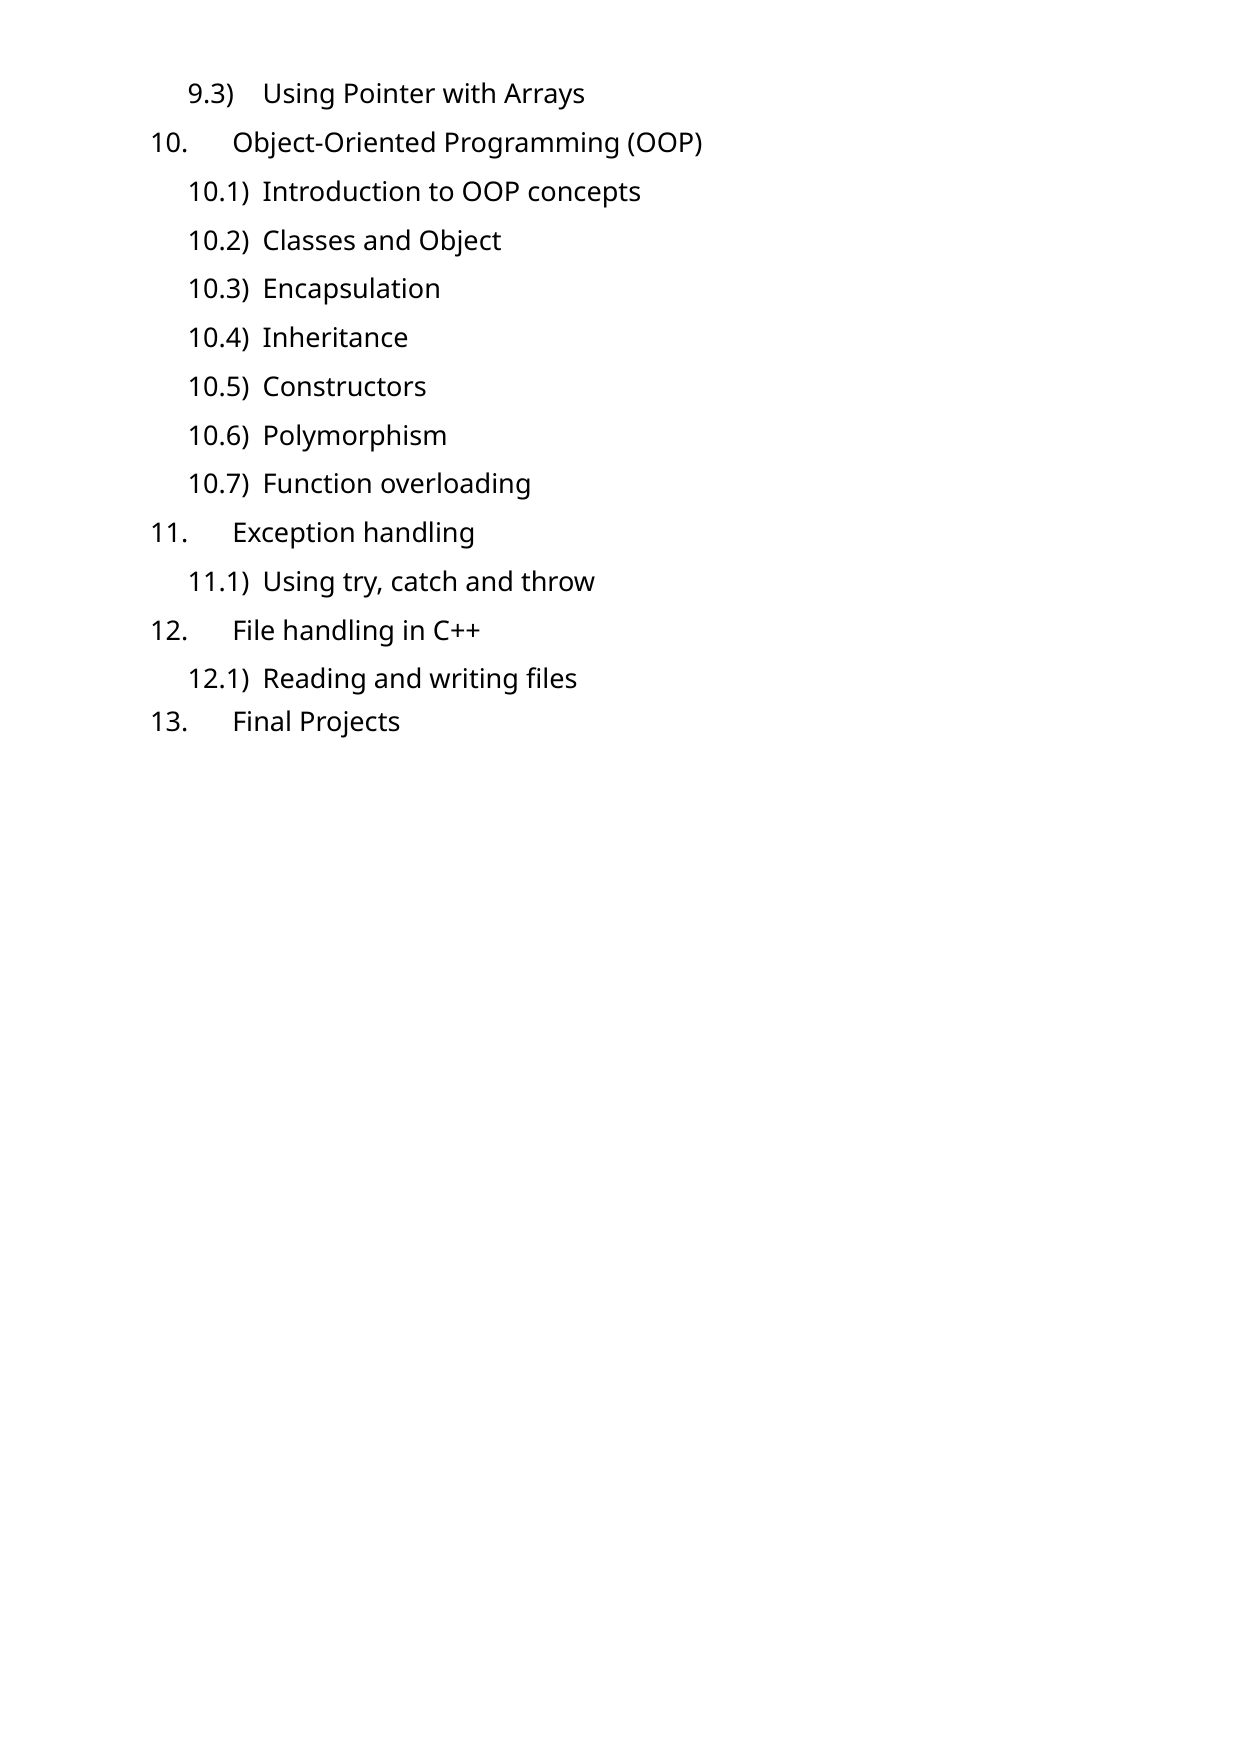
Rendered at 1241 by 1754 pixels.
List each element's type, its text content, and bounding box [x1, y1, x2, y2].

list Object-Oriented Programming (OOP) [150, 124, 1166, 161]
list Polymorphism [187, 416, 1166, 453]
list Function overloading [187, 465, 1166, 502]
list File handling in C++ [150, 611, 1166, 648]
list Encapsulation [187, 270, 1166, 307]
list Introduction to OOP concepts [187, 172, 1166, 209]
list Using Pointer with Arrays [187, 75, 1166, 112]
list Exception handling [150, 514, 1166, 551]
list Classes and Object [187, 221, 1166, 258]
list Inheritance [187, 319, 1166, 356]
list Constructors [187, 367, 1166, 404]
list Using try, catch and throw [187, 562, 1166, 599]
list Reading and writing files [187, 660, 1166, 697]
list Final Projects [150, 703, 1166, 740]
